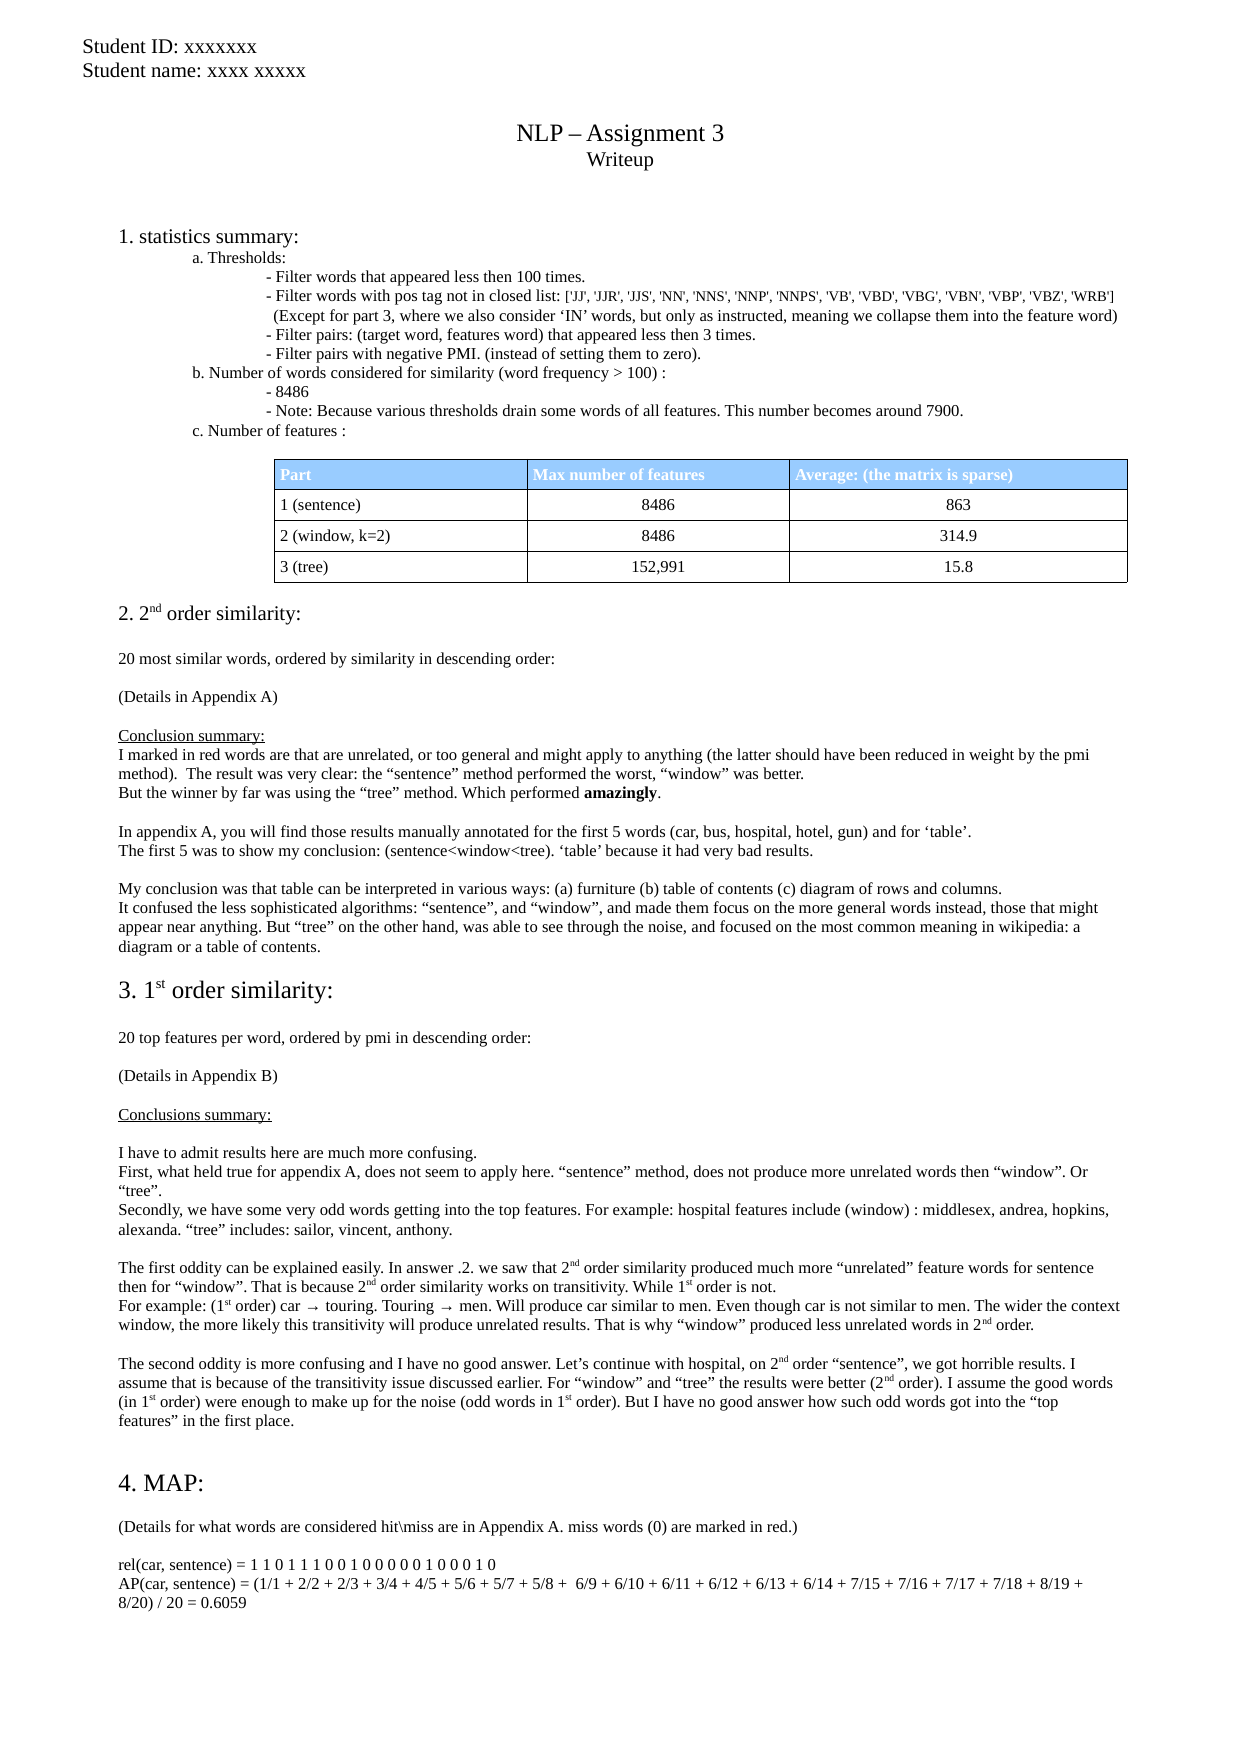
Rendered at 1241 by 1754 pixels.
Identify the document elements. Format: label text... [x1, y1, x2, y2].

table_cell 3 (tree) [275, 552, 527, 582]
text My conclusion was that table can be interpreted in various ways: (a) furniture (b) table of contents (c) diagram of rows and columns. [118, 879, 1122, 898]
text But the winner by far was using the “tree” method. Which performed amazingly. [118, 783, 1122, 802]
text Conclusion summary: [118, 726, 1122, 745]
text First, what held true for appendix A, does not seem to apply here. “sentence” method, does not produce more unrelated words then “window”. Or “tree”. [118, 1162, 1122, 1200]
text AP(car, sentence) = (1/1 + 2/2 + 2/3 + 3/4 + 4/5 + 5/6 + 5/7 + 5/8 + 6/9 + 6/10 + 6/11 + 6/12 + 6/13 + 6/14 + 7/15 + 7/16 + 7/17 + 7/18 + 8/19 + 8/20) / 20 = 0.6059 [118, 1574, 1122, 1612]
text 4. MAP: [118, 1468, 1122, 1497]
text 20 most similar words, ordered by similarity in descending order: [118, 649, 1122, 668]
text Secondly, we have some very odd words getting into the top features. For example: hospital features include (window) : middlesex, andrea, hopkins, alexanda. “tree” includes: sailor, vincent, anthony. [118, 1200, 1122, 1238]
text rel(car, sentence) = 1 1 0 1 1 1 0 0 1 0 0 0 0 0 1 0 0 0 1 0 [118, 1555, 1122, 1574]
text - Filter words that appeared less then 100 times. [118, 267, 1122, 286]
text It confused the less sophisticated algorithms: “sentence”, and “window”, and made them focus on the more general words instead, those that might appear near anything. But “tree” on the other hand, was able to see through the noise, and focused on the most common meaning in wikipedia: a diagram or a table of contents. [118, 898, 1122, 956]
text The second oddity is more confusing and I have no good answer. Let’s continue with hospital, on 2nd order “sentence”, we got horrible results. I assume that is because of the transitivity issue discussed earlier. For “window” and “tree” the results were better (2nd order). I assume the good words (in 1st order) were enough to make up for the noise (odd words in 1st order). But I have no good answer how such odd words got into the “top features” in the first place. [118, 1353, 1122, 1430]
text For example: (1st order) car → touring. Touring → men. Will produce car similar to men. Even though car is not similar to men. The wider the context window, the more likely this transitivity will produce unrelated results. That is why “window” produced less unrelated words in 2nd order. [118, 1296, 1122, 1334]
text - Filter pairs with negative PMI. (instead of setting them to zero). [118, 344, 1122, 363]
table_cell 152,991 [528, 552, 789, 582]
table_header Max number of features [528, 460, 789, 489]
text I marked in red words are that are unrelated, or too general and might apply to anything (the latter should have been reduced in weight by the pmi method). The result was very clear: the “sentence” method performed the worst, “window” was better. [118, 745, 1122, 783]
table_cell 1 (sentence) [275, 490, 527, 520]
text 20 top features per word, ordered by pmi in descending order: [118, 1028, 1122, 1047]
text The first oddity can be explained easily. In answer .2. we saw that 2nd order similarity produced much more “unrelated” feature words for sentence then for “window”. That is because 2nd order similarity works on transitivity. While 1st order is not. [118, 1258, 1122, 1296]
table_header Average: (the matrix is sparse) [790, 460, 1127, 489]
table_cell 314.9 [790, 521, 1127, 551]
text - Filter words with pos tag not in closed list: ['JJ', 'JJR', 'JJS', 'NN', 'NNS', 'NNP', 'NNPS', 'VB', 'VBD', 'VBG', 'VBN', 'VBP', 'VBZ', 'WRB'] [118, 286, 1122, 305]
text - Filter pairs: (target word, features word) that appeared less then 3 times. [118, 324, 1122, 344]
text 3. 1st order similarity: [118, 975, 1122, 1003]
table_cell 8486 [528, 521, 789, 551]
text (Except for part 3, where we also consider ‘IN’ words, but only as instructed, meaning we collapse them into the feature word) [118, 305, 1122, 324]
text (Details in Appendix A) [118, 687, 1122, 706]
text c. Number of features : [118, 420, 1122, 439]
text Conclusions summary: [118, 1104, 1122, 1123]
table_header Part [275, 460, 527, 489]
text 2. 2nd order similarity: [118, 601, 1122, 625]
text I have to admit results here are much more confusing. [118, 1143, 1122, 1162]
text - 8486 [118, 382, 1122, 401]
text NLP – Assignment 3 [118, 118, 1122, 147]
table_cell 8486 [528, 490, 789, 520]
text (Details in Appendix B) [118, 1066, 1122, 1085]
table_cell 863 [790, 490, 1127, 520]
table_cell 2 (window, k=2) [275, 521, 527, 551]
table_cell 15.8 [790, 552, 1127, 582]
text a. Thresholds: [118, 248, 1122, 267]
text Writeup [118, 147, 1122, 171]
text 1. statistics summary: [118, 224, 1122, 248]
text In appendix A, you will find those results manually annotated for the first 5 words (car, bus, hospital, hotel, gun) and for ‘table’. [118, 821, 1122, 841]
text b. Number of words considered for similarity (word frequency > 100) : [118, 363, 1122, 382]
text (Details for what words are considered hit\miss are in Appendix A. miss words (0) are marked in red.) [118, 1516, 1122, 1536]
text The first 5 was to show my conclusion: (sentence<window<tree). ‘table’ because it had very bad results. [118, 841, 1122, 860]
text - Note: Because various thresholds drain some words of all features. This number becomes around 7900. [118, 401, 1122, 420]
